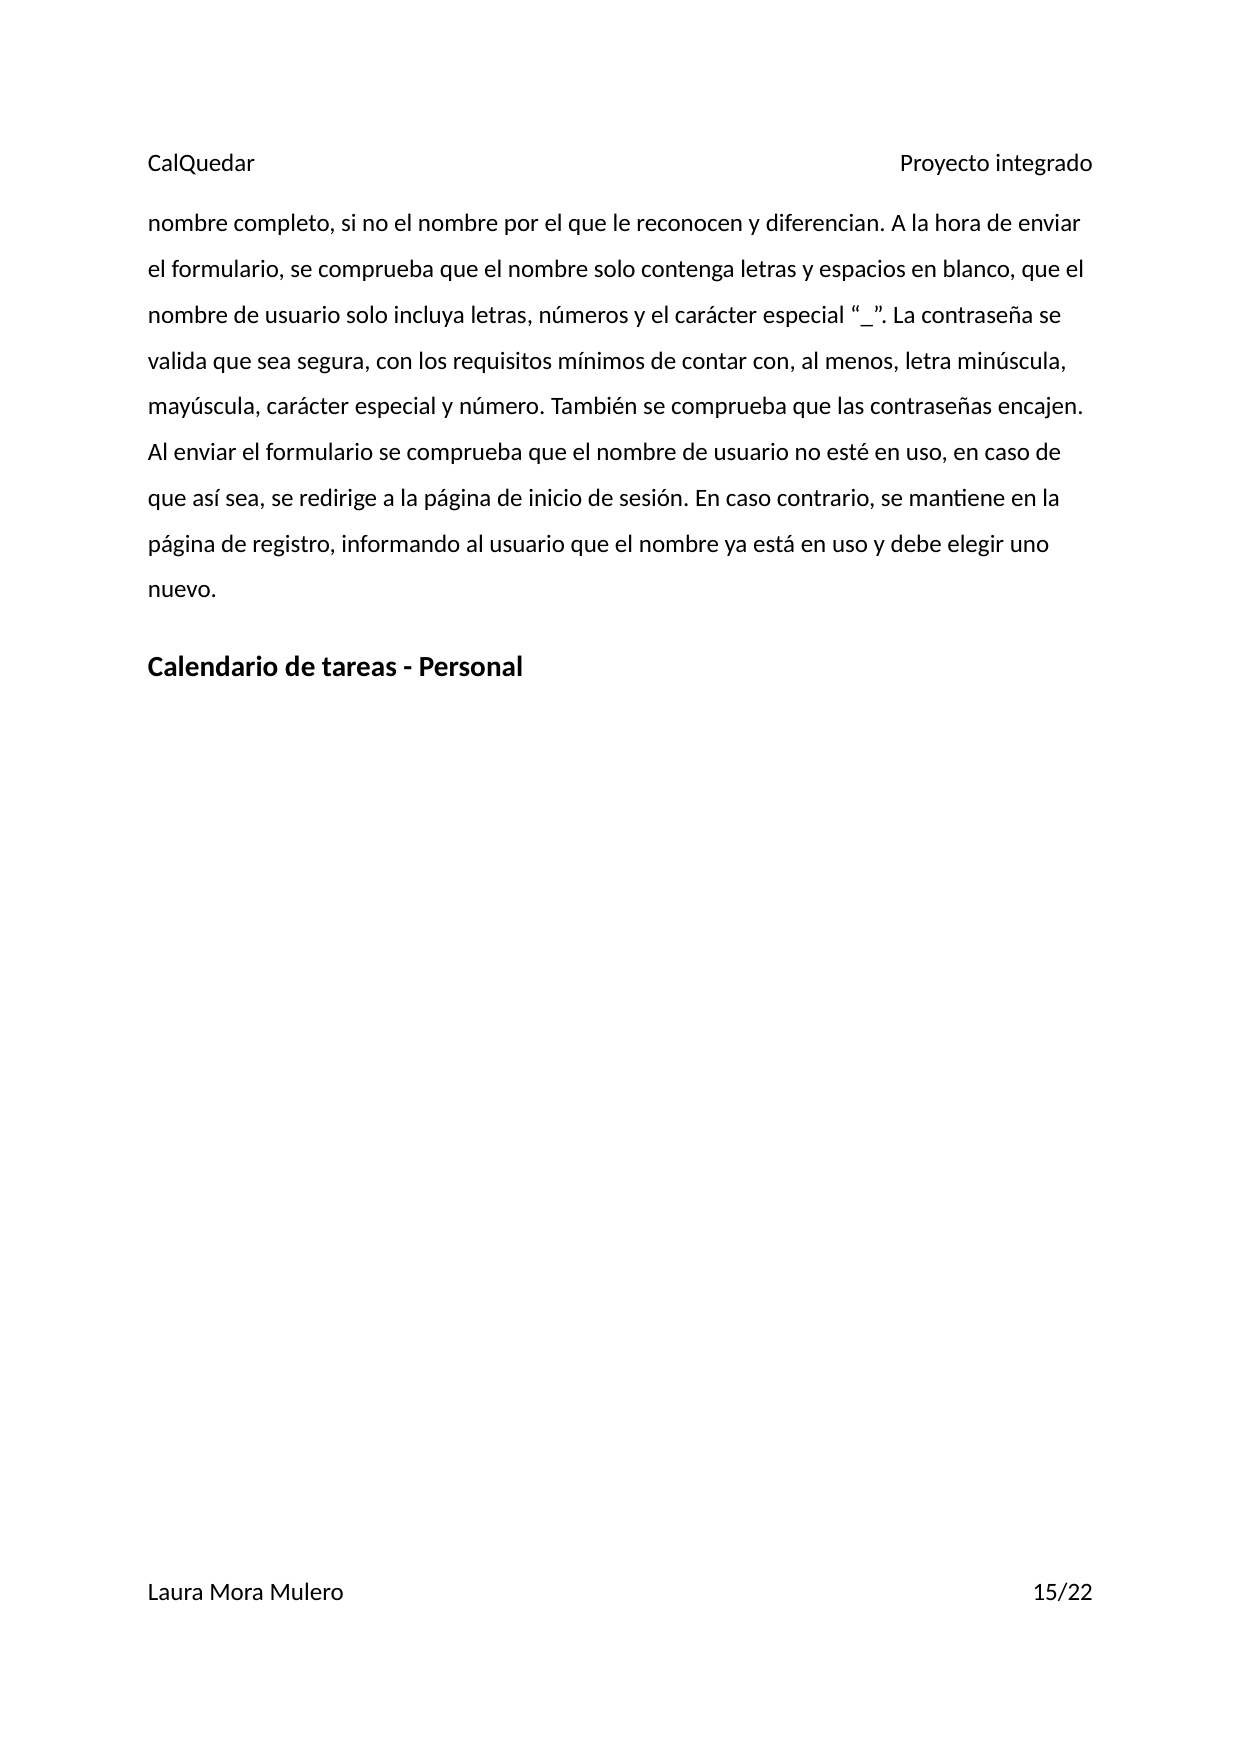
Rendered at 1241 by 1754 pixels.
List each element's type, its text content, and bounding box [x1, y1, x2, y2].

text nombre completo, si no el nombre por el que le reconocen y diferencian. A la hora de enviar el formulario, se comprueba que el nombre solo contenga letras y espacios en blanco, que el nombre de usuario solo incluya letras, números y el carácter especial “_”. La contraseña se valida que sea segura, con los requisitos mínimos de contar con, al menos, letra minúscula, mayúscula, carácter especial y número. También se comprueba que las contraseñas encajen. Al enviar el formulario se comprueba que el nombre de usuario no esté en uso, en caso de que así sea, se redirige a la página de inicio de sesión. En caso contrario, se mantiene en la página de registro, informando al usuario que el nombre ya está en uso y debe elegir uno nuevo. [148, 208, 1093, 604]
subtitle Calendario de tareas - Personal [148, 648, 1093, 684]
